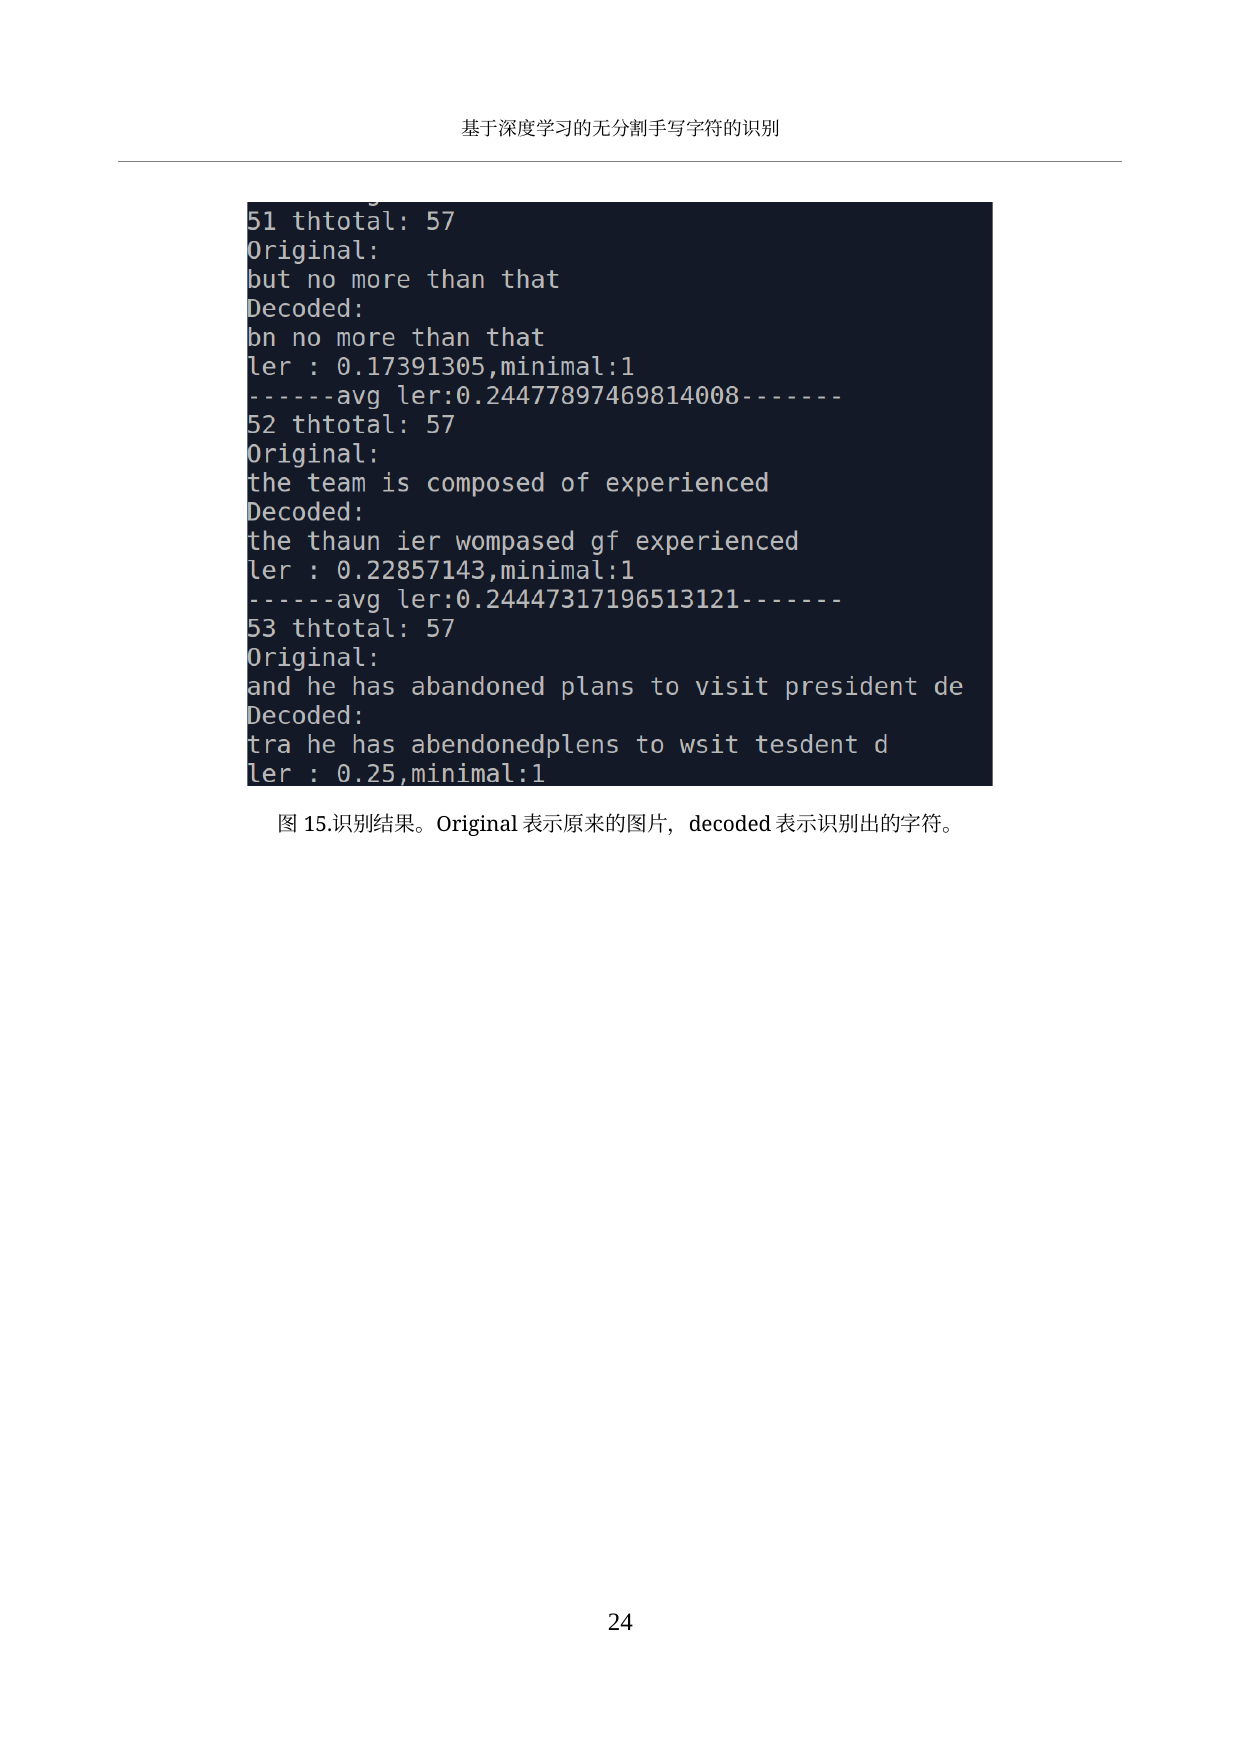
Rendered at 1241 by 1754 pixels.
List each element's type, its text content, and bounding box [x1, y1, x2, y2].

text 图 15.识别结果。Original表示原来的图片，decoded表示识别出的字符。 [197, 786, 1044, 838]
picture [247, 202, 993, 786]
